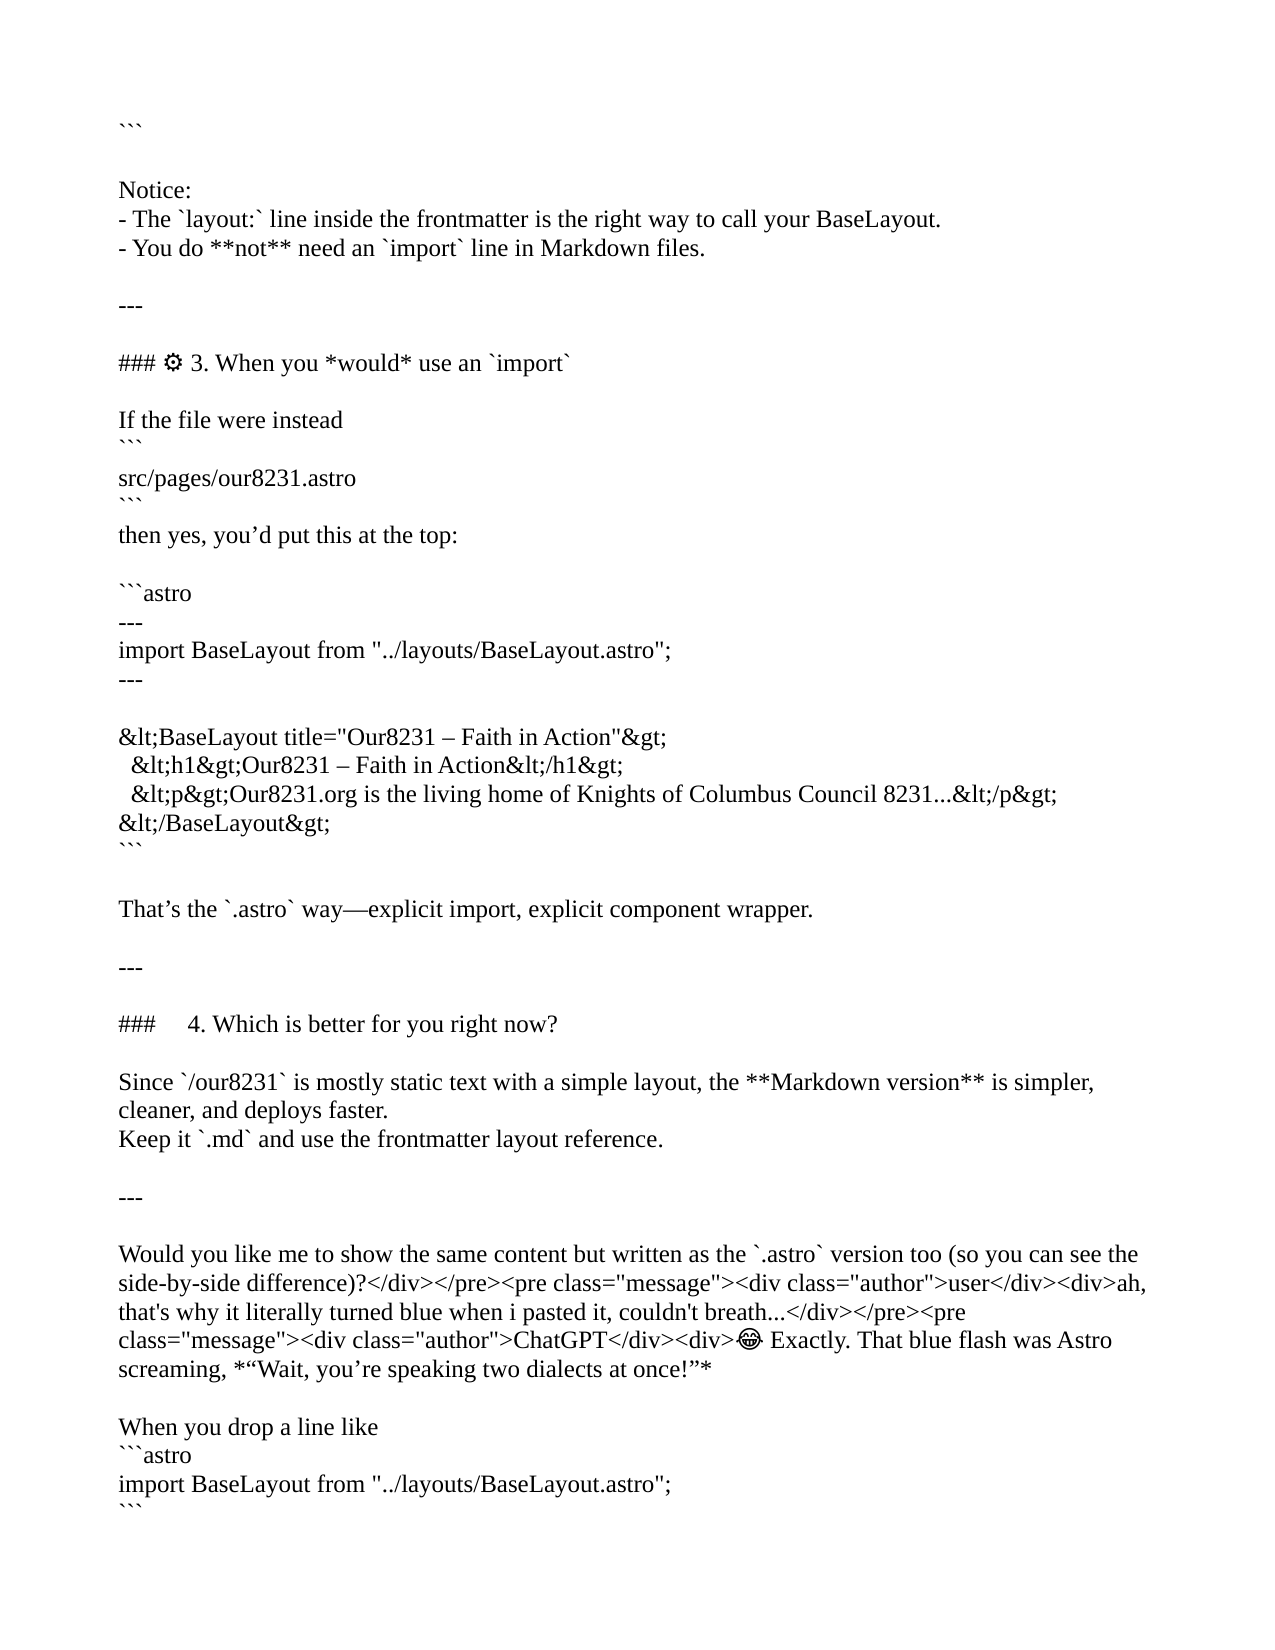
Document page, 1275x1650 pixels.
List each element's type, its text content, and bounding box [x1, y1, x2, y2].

text then yes, you’d put this at the top: [118, 521, 1157, 549]
text --- [118, 1182, 1157, 1211]
text &lt;p&gt;Our8231.org is the living home of Knights of Columbus Council 8231...&lt;/p&gt; [118, 779, 1157, 808]
text import BaseLayout from "../layouts/BaseLayout.astro"; [118, 1469, 1157, 1498]
text ``` [118, 434, 1157, 463]
text - You do **not** need an `import` line in Markdown files. [118, 233, 1157, 262]
text ```astro [118, 578, 1157, 607]
text Keep it `.md` and use the frontmatter layout reference. [118, 1124, 1157, 1153]
text &lt;h1&gt;Our8231 – Faith in Action&lt;/h1&gt; [118, 751, 1157, 779]
text - The `layout:` line inside the frontmatter is the right way to call your BaseLayout. [118, 204, 1157, 233]
text import BaseLayout from "../layouts/BaseLayout.astro"; [118, 636, 1157, 664]
text &lt;BaseLayout title="Our8231 – Faith in Action"&gt; [118, 722, 1157, 751]
text &lt;/BaseLayout&gt; [118, 808, 1157, 837]
text ```astro [118, 1441, 1157, 1469]
text ``` [118, 118, 1157, 147]
text src/pages/our8231.astro [118, 463, 1157, 492]
text Since `/our8231` is mostly static text with a simple layout, the **Markdown version** is simpler, cleaner, and deploys faster. [118, 1067, 1157, 1124]
text Notice: [118, 176, 1157, 204]
text ``` [118, 837, 1157, 866]
text When you drop a line like [118, 1412, 1157, 1441]
text --- [118, 607, 1157, 636]
text That’s the `.astro` way—explicit import, explicit component wrapper. [118, 894, 1157, 923]
text Would you like me to show the same content but written as the `.astro` version too (so you can see the side-by-side difference)?</div></pre><pre class="message"><div class="author">user</div><div>ah, that's why it literally turned blue when i pasted it, couldn't breath...</div></pre><pre class="message"><div class="author">ChatGPT</div><div>😂 Exactly. That blue flash was Astro screaming, *“Wait, you’re speaking two dialects at once!”* [118, 1239, 1157, 1383]
text --- [118, 664, 1157, 693]
text ``` [118, 492, 1157, 521]
text If the file were instead [118, 406, 1157, 434]
text --- [118, 952, 1157, 981]
text ### ⚙️ 3. When you *would* use an `import` [118, 348, 1157, 377]
text --- [118, 291, 1157, 319]
text ``` [118, 1498, 1157, 1527]
text ### 🧭 4. Which is better for you right now? [118, 1009, 1157, 1038]
